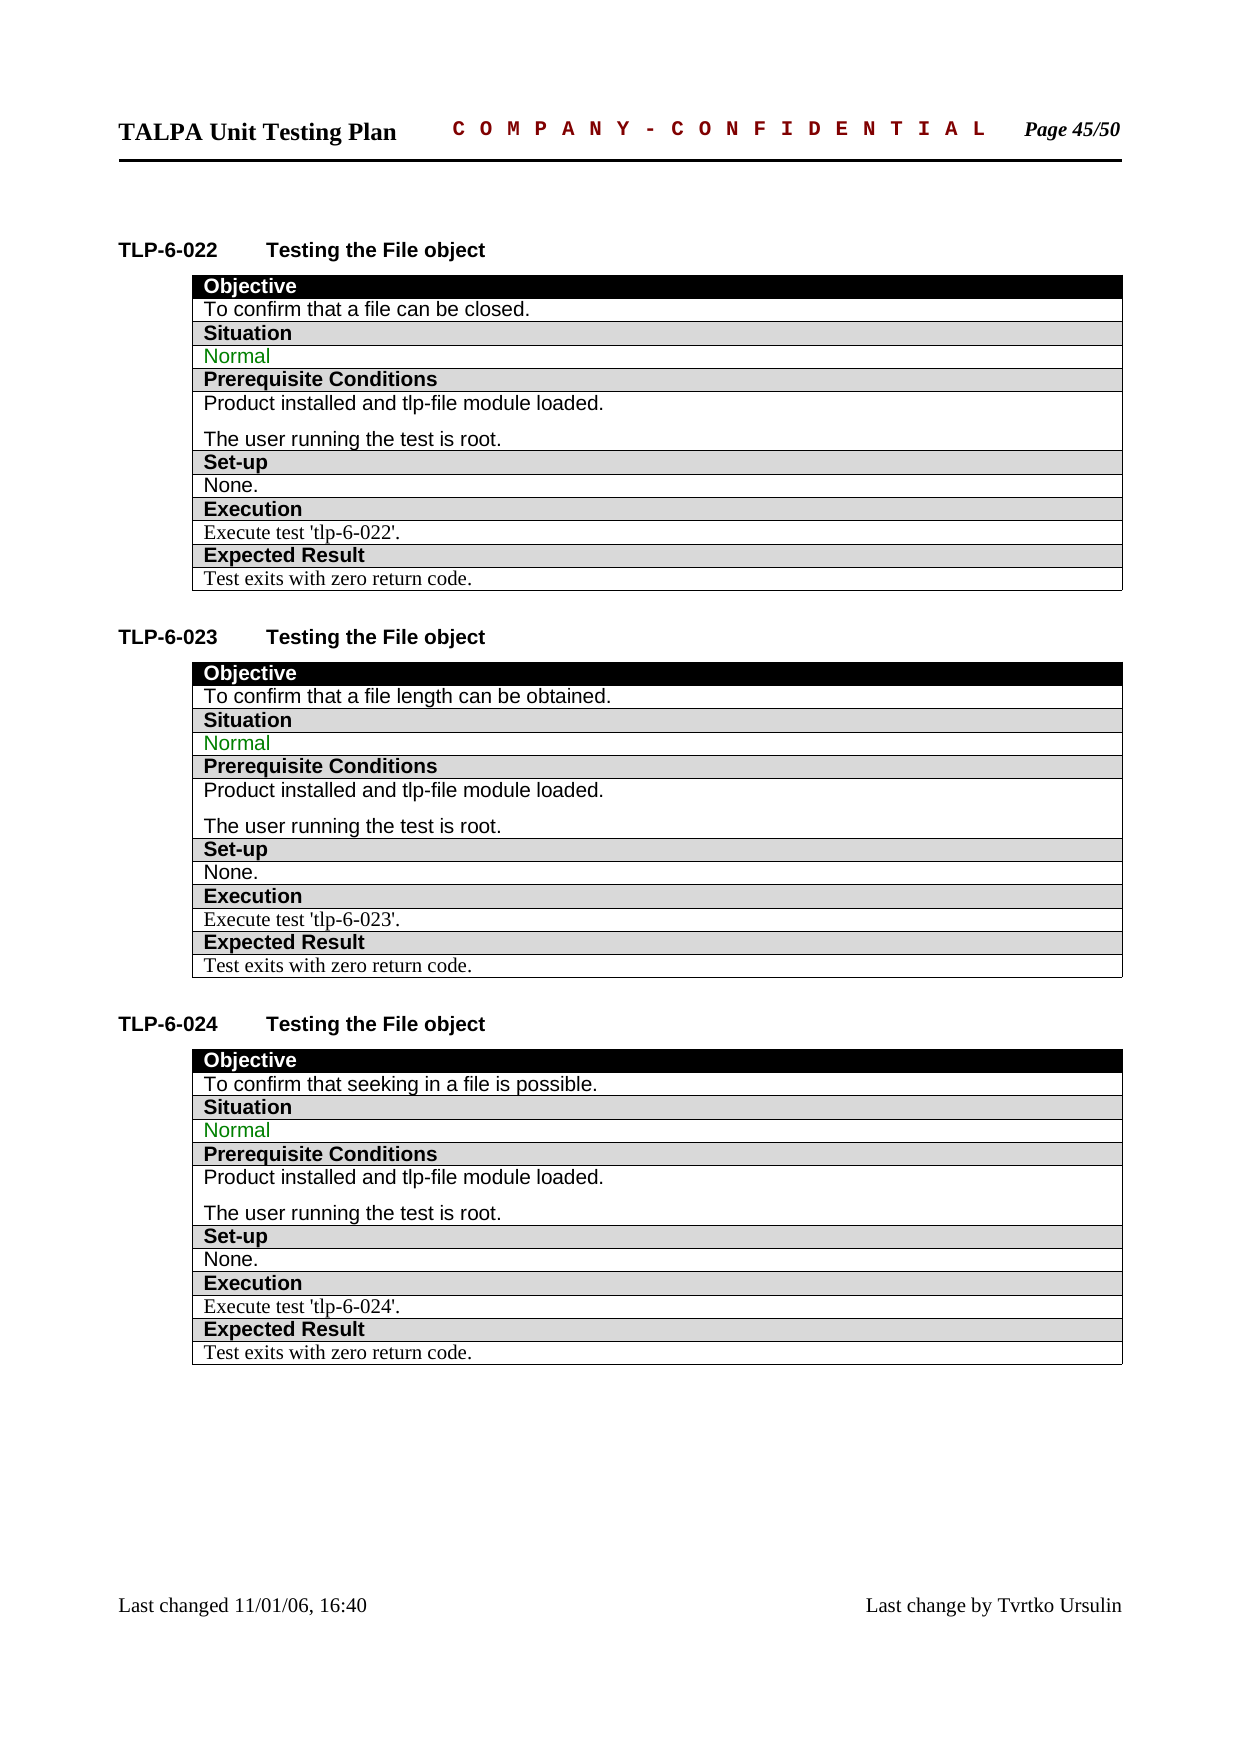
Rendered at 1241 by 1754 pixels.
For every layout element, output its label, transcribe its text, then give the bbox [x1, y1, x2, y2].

table_cell None. [193, 475, 1122, 497]
table_cell Expected Result [193, 932, 1122, 954]
table_cell Normal [193, 346, 1122, 368]
text TLP-6-023 Testing the File object [118, 626, 1122, 649]
table_cell Execution [193, 885, 1122, 908]
table_cell To confirm that seeking in a file is possible. [193, 1073, 1122, 1095]
table_cell Set-up [193, 451, 1122, 474]
table_cell Product installed and tlp-file module loaded. The user running the test is root. [193, 779, 1122, 838]
table_cell Normal [193, 1120, 1122, 1142]
table_header Objective [193, 276, 1122, 298]
table_cell Execute test 'tlp-6-023'. [193, 909, 1122, 931]
table_header Objective [193, 1050, 1122, 1072]
table_cell Normal [193, 733, 1122, 755]
table_cell Product installed and tlp-file module loaded. The user running the test is root. [193, 392, 1122, 450]
table_cell Situation [193, 1096, 1122, 1119]
table_cell Execution [193, 498, 1122, 520]
table_cell Situation [193, 322, 1122, 345]
table_cell Situation [193, 709, 1122, 732]
table_cell Prerequisite Conditions [193, 369, 1122, 391]
table_cell To confirm that a file length can be obtained. [193, 686, 1122, 708]
table_header Objective [193, 663, 1122, 685]
table_cell Expected Result [193, 1319, 1122, 1341]
table_cell Execution [193, 1272, 1122, 1295]
table_cell Test exits with zero return code. [193, 955, 1122, 977]
table_cell Execute test 'tlp-6-022'. [193, 521, 1122, 544]
table_cell To confirm that a file can be closed. [193, 299, 1122, 321]
table_cell None. [193, 1249, 1122, 1271]
table_cell Prerequisite Conditions [193, 756, 1122, 778]
table_cell Test exits with zero return code. [193, 568, 1122, 590]
text TLP-6-022 Testing the File object [118, 239, 1122, 262]
table_cell Set-up [193, 1226, 1122, 1248]
table_cell Expected Result [193, 545, 1122, 567]
table_cell Set-up [193, 839, 1122, 861]
table_cell None. [193, 862, 1122, 884]
text TLP-6-024 Testing the File object [118, 1013, 1122, 1036]
table_cell Prerequisite Conditions [193, 1143, 1122, 1165]
table_cell Product installed and tlp-file module loaded. The user running the test is root. [193, 1166, 1122, 1225]
table_cell Execute test 'tlp-6-024'. [193, 1296, 1122, 1318]
table_cell Test exits with zero return code. [193, 1342, 1122, 1364]
